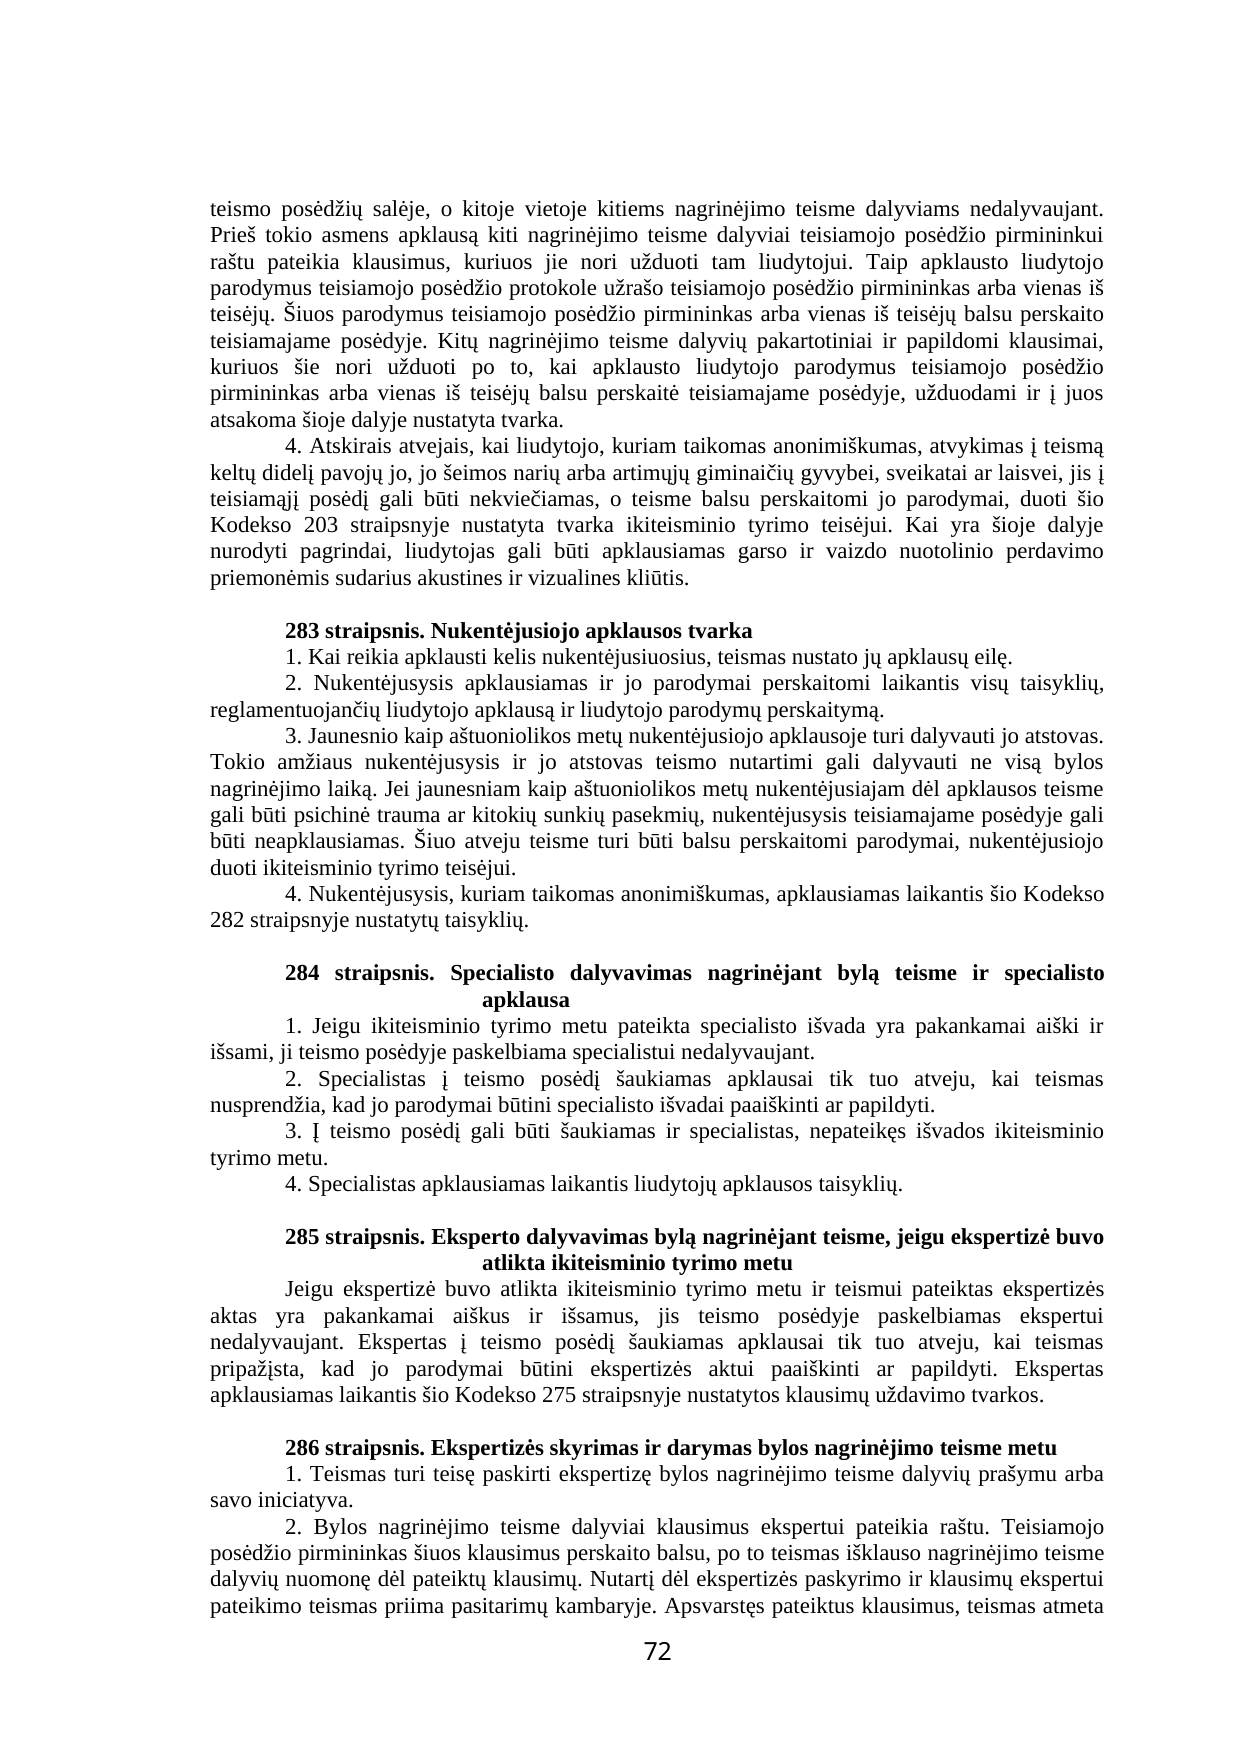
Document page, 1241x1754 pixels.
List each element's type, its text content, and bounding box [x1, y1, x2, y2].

text 4. Specialistas apklausiamas laikantis liudytojų apklausos taisyklių. [210, 1170, 1106, 1196]
text 2. Bylos nagrinėjimo teisme dalyviai klausimus ekspertui pateikia raštu. Teisiamojo posėdžio pirmininkas šiuos klausimus perskaito balsu, po to teismas išklauso nagrinėjimo teisme dalyvių nuomonę dėl pateiktų klausimų. Nutartį dėl ekspertizės paskyrimo ir klausimų ekspertui pateikimo teismas priima pasitarimų kambaryje. Apsvarstęs pateiktus klausimus, teismas atmeta [210, 1513, 1106, 1618]
text 4. Nukentėjusysis, kuriam taikomas anonimiškumas, apklausiamas laikantis šio Kodekso 282 straipsnyje nustatytų taisyklių. [210, 880, 1106, 933]
text 2. Nukentėjusysis apklausiamas ir jo parodymai perskaitomi laikantis visų taisyklių, reglamentuojančių liudytojo apklausą ir liudytojo parodymų perskaitymą. [210, 669, 1106, 722]
text 2. Specialistas į teismo posėdį šaukiamas apklausai tik tuo atveju, kai teismas nusprendžia, kad jo parodymai būtini specialisto išvadai paaiškinti ar papildyti. [210, 1065, 1106, 1117]
text 1. Jeigu ikiteisminio tyrimo metu pateikta specialisto išvada yra pakankamai aiški ir išsami, ji teismo posėdyje paskelbiama specialistui nedalyvaujant. [210, 1012, 1106, 1065]
text Jeigu ekspertizė buvo atlikta ikiteisminio tyrimo metu ir teismui pateiktas ekspertizės aktas yra pakankamai aiškus ir išsamus, jis teismo posėdyje paskelbiamas ekspertui nedalyvaujant. Ekspertas į teismo posėdį šaukiamas apklausai tik tuo atveju, kai teismas pripažįsta, kad jo parodymai būtini ekspertizės aktui paaiškinti ar papildyti. Ekspertas apklausiamas laikantis šio Kodekso 275 straipsnyje nustatytos klausimų uždavimo tvarkos. [210, 1276, 1106, 1407]
text teismo posėdžių salėje, o kitoje vietoje kitiems nagrinėjimo teisme dalyviams nedalyvaujant. Prieš tokio asmens apklausą kiti nagrinėjimo teisme dalyviai teisiamojo posėdžio pirmininkui raštu pateikia klausimus, kuriuos jie nori užduoti tam liudytojui. Taip apklausto liudytojo parodymus teisiamojo posėdžio protokole užrašo teisiamojo posėdžio pirmininkas arba vienas iš teisėjų. Šiuos parodymus teisiamojo posėdžio pirmininkas arba vienas iš teisėjų balsu perskaito teisiamajame posėdyje. Kitų nagrinėjimo teisme dalyvių pakartotiniai ir papildomi klausimai, kuriuos šie nori užduoti po to, kai apklausto liudytojo parodymus teisiamojo posėdžio pirmininkas arba vienas iš teisėjų balsu perskaitė teisiamajame posėdyje, užduodami ir į juos atsakoma šioje dalyje nustatyta tvarka. [210, 195, 1106, 432]
text 1. Teismas turi teisę paskirti ekspertizę bylos nagrinėjimo teisme dalyvių prašymu arba savo iniciatyva. [210, 1460, 1106, 1513]
text 4. Atskirais atvejais, kai liudytojo, kuriam taikomas anonimiškumas, atvykimas į teismą keltų didelį pavojų jo, jo šeimos narių arba artimųjų giminaičių gyvybei, sveikatai ar laisvei, jis į teisiamąjį posėdį gali būti nekviečiamas, o teisme balsu perskaitomi jo parodymai, duoti šio Kodekso 203 straipsnyje nustatyta tvarka ikiteisminio tyrimo teisėjui. Kai yra šioje dalyje nurodyti pagrindai, liudytojas gali būti apklausiamas garso ir vaizdo nuotolinio perdavimo priemonėmis sudarius akustines ir vizualines kliūtis. [210, 432, 1106, 590]
text 285 straipsnis. Eksperto dalyvavimas bylą nagrinėjant teisme, jeigu ekspertizė buvo atlikta ikiteisminio tyrimo metu [285, 1223, 1106, 1276]
text 283 straipsnis. Nukentėjusiojo apklausos tvarka [210, 617, 1106, 643]
text 3. Jaunesnio kaip aštuoniolikos metų nukentėjusiojo apklausoje turi dalyvauti jo atstovas. Tokio amžiaus nukentėjusysis ir jo atstovas teismo nutartimi gali dalyvauti ne visą bylos nagrinėjimo laiką. Jei jaunesniam kaip aštuoniolikos metų nukentėjusiajam dėl apklausos teisme gali būti psichinė trauma ar kitokių sunkių pasekmių, nukentėjusysis teisiamajame posėdyje gali būti neapklausiamas. Šiuo atveju teisme turi būti balsu perskaitomi parodymai, nukentėjusiojo duoti ikiteisminio tyrimo teisėjui. [210, 722, 1106, 880]
text 284 straipsnis. Specialisto dalyvavimas nagrinėjant bylą teisme ir specialisto apklausa [285, 959, 1106, 1012]
text 1. Kai reikia apklausti kelis nukentėjusiuosius, teismas nustato jų apklausų eilę. [210, 643, 1106, 669]
text 286 straipsnis. Ekspertizės skyrimas ir darymas bylos nagrinėjimo teisme metu [285, 1434, 1106, 1460]
text 3. Į teismo posėdį gali būti šaukiamas ir specialistas, nepateikęs išvados ikiteisminio tyrimo metu. [210, 1117, 1106, 1170]
